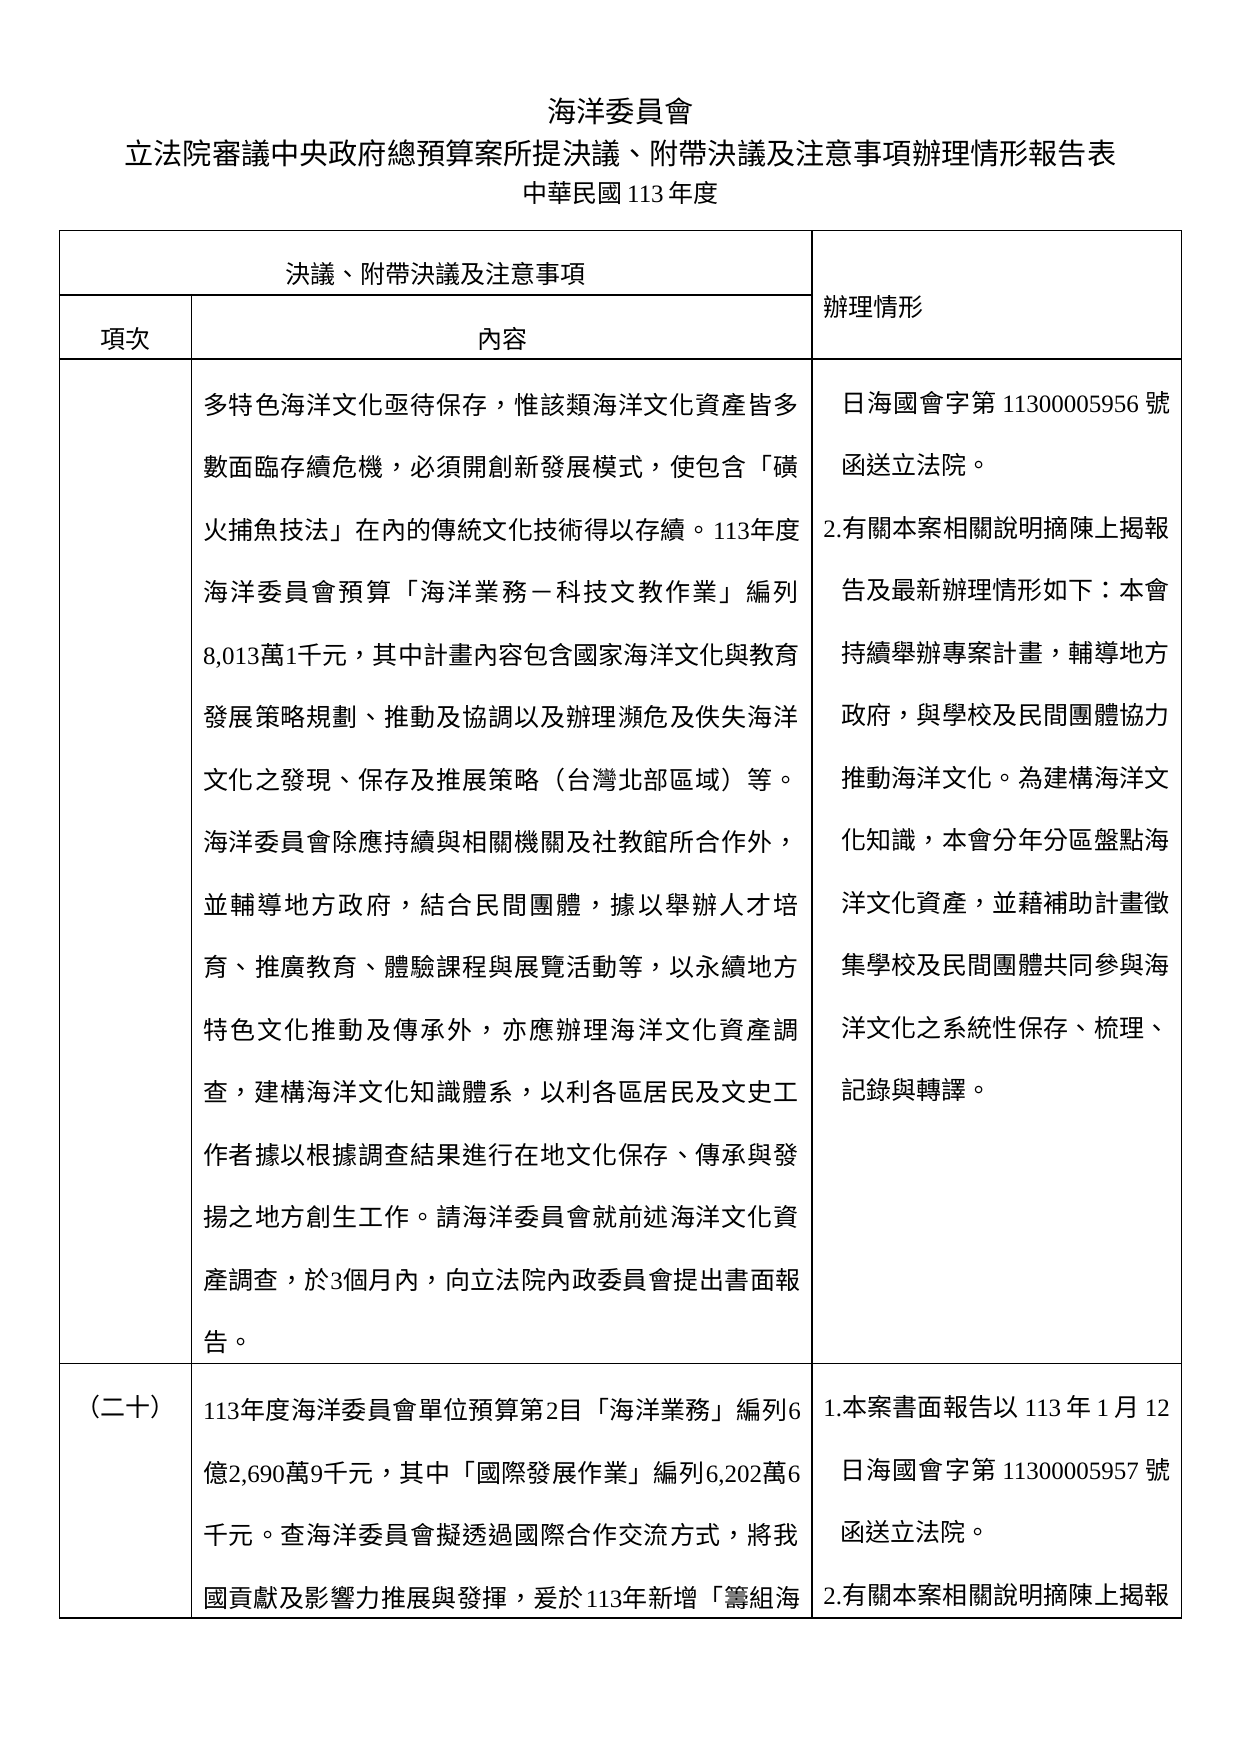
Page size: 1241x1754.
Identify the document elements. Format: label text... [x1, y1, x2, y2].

table_cell （二十） [60, 1364, 191, 1617]
table_cell 日海國會字第11300005956號函送立法院。 2.有關本案相關說明摘陳上揭報告及最新辦理情形如下：本會持續舉辦專案計畫，輔導地方政府，與學校及民間團體協力推動海洋文化。為建構海洋文化知識，本會分年分區盤點海洋文化資產，並藉補助計畫徵集學校及民間團體共同參與海洋文化之系統性保存、梳理、記錄與轉譯。 [813, 360, 1181, 1362]
table_header 辦理情形 [813, 231, 1181, 358]
table_cell [60, 360, 191, 1362]
table_cell 本案書面報告以113年1月12日海國會字第11300005957號函送立法院。 有關本案相關說明摘陳上揭報 [813, 1364, 1181, 1617]
table_cell 多特色海洋文化亟待保存，惟該類海洋文化資產皆多數面臨存續危機，必須開創新發展模式，使包含「磺火捕魚技法」在內的傳統文化技術得以存續。113年度海洋委員會預算「海洋業務－科技文教作業」編列8,013萬1千元，其中計畫內容包含國家海洋文化與教育發展策略規劃、推動及協調以及辦理瀕危及佚失海洋文化之發現、保存及推展策略（台灣北部區域）等。海洋委員會除應持續與相關機關及社教館所合作外，並輔導地方政府，結合民間團體，據以舉辦人才培育、推廣教育、體驗課程與展覽活動等，以永續地方特色文化推動及傳承外，亦應辦理海洋文化資產調查，建構海洋文化知識體系，以利各區居民及文史工作者據以根據調查結果進行在地文化保存、傳承與發揚之地方創生工作。請海洋委員會就前述海洋文化資產調查，於3個月內，向立法院內政委員會提出書面報告。 [192, 360, 811, 1362]
table_header 決議、附帶決議及注意事項 [60, 231, 811, 294]
table_cell 項次 [60, 296, 191, 358]
table_cell 113年度海洋委員會單位預算第2目「海洋業務」編列6億2,690萬9千元，其中「國際發展作業」編列6,202萬6千元。查海洋委員會擬透過國際合作交流方式，將我國貢獻及影響力推展與發揮，爰於113年新增「籌組海 [192, 1364, 811, 1617]
table_cell 內容 [192, 296, 811, 358]
